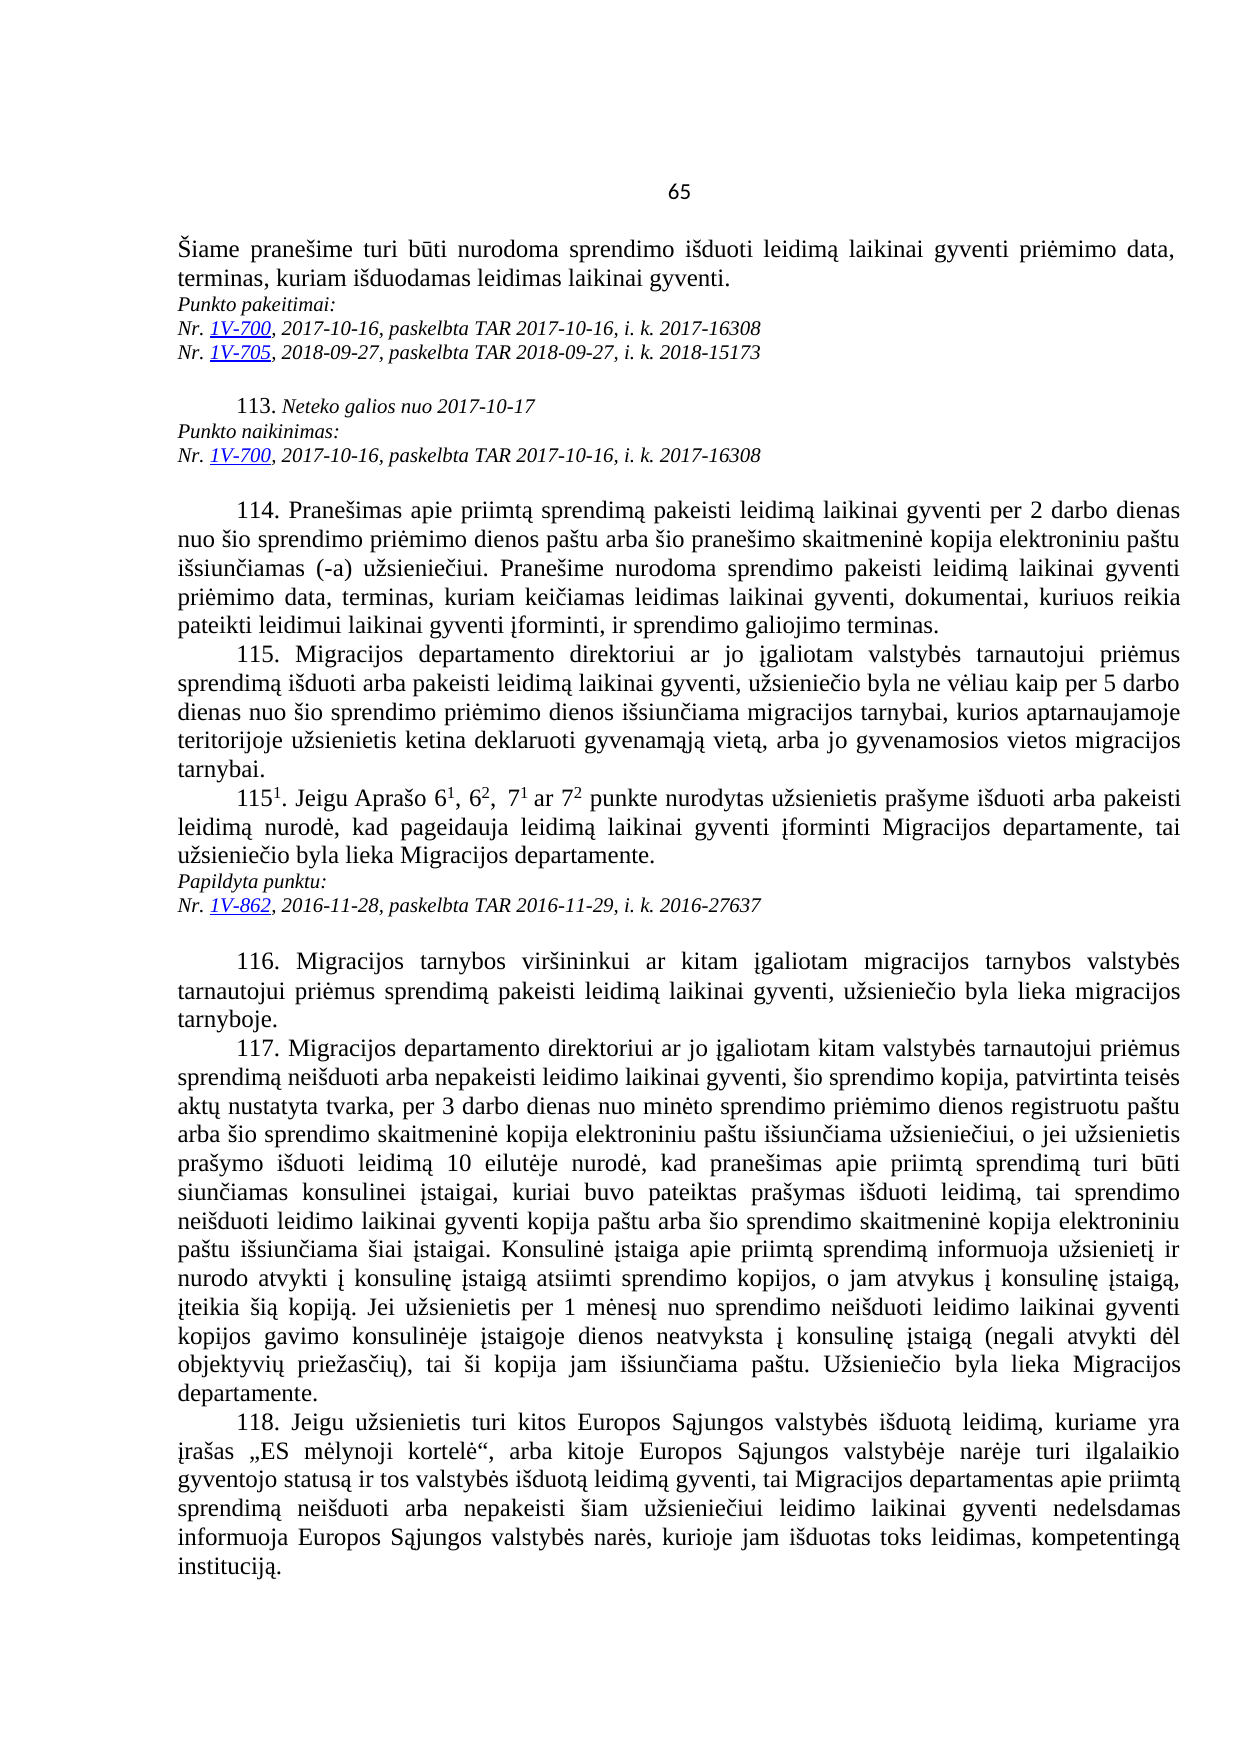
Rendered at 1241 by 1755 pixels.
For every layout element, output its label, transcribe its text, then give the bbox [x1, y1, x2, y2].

text Nr. 1V-700, 2017-10-16, paskelbta TAR 2017-10-16, i. k. 2017-16308 [177, 316, 1181, 339]
text Nr. 1V-862, 2016-11-28, paskelbta TAR 2016-11-29, i. k. 2016-27637 [177, 893, 1181, 917]
text 113. Neteko galios nuo 2017-10-17 [177, 392, 1181, 419]
text Punkto pakeitimai: [177, 291, 1181, 316]
text Papildyta punktu: [177, 869, 1181, 893]
text Nr. 1V-705, 2018-09-27, paskelbta TAR 2018-09-27, i. k. 2018-15173 [177, 339, 1181, 364]
text 118. Jeigu užsienietis turi kitos Europos Sąjungos valstybės išduotą leidimą, kuriame yra įrašas „ES mėlynoji kortelė“, arba kitoje Europos Sąjungos valstybėje narėje turi ilgalaikio gyventojo statusą ir tos valstybės išduotą leidimą gyventi, tai Migracijos departamentas apie priimtą sprendimą neišduoti arba nepakeisti šiam užsieniečiui leidimo laikinai gyventi nedelsdamas informuoja Europos Sąjungos valstybės narės, kurioje jam išduotas toks leidimas, kompetentingą instituciją. [177, 1407, 1181, 1579]
text Punkto naikinimas: [177, 419, 1181, 443]
text 1151. Jeigu Aprašo 61, 62, 71 ar 72 punkte nurodytas užsienietis prašyme išduoti arba pakeisti leidimą nurodė, kad pageidauja leidimą laikinai gyventi įforminti Migracijos departamente, tai užsieniečio byla lieka Migracijos departamente. [177, 783, 1181, 869]
text 117. Migracijos departamento direktoriui ar jo įgaliotam kitam valstybės tarnautojui priėmus sprendimą neišduoti arba nepakeisti leidimo laikinai gyventi, šio sprendimo kopija, patvirtinta teisės aktų nustatyta tvarka, per 3 darbo dienas nuo minėto sprendimo priėmimo dienos registruotu paštu arba šio sprendimo skaitmeninė kopija elektroniniu paštu išsiunčiama užsieniečiui, o jei užsienietis prašymo išduoti leidimą 10 eilutėje nurodė, kad pranešimas apie priimtą sprendimą turi būti siunčiamas konsulinei įstaigai, kuriai buvo pateiktas prašymas išduoti leidimą, tai sprendimo neišduoti leidimo laikinai gyventi kopija paštu arba šio sprendimo skaitmeninė kopija elektroniniu paštu išsiunčiama šiai įstaigai. Konsulinė įstaiga apie priimtą sprendimą informuoja užsienietį ir nurodo atvykti į konsulinę įstaigą atsiimti sprendimo kopijos, o jam atvykus į konsulinę įstaigą, įteikia šią kopiją. Jei užsienietis per 1 mėnesį nuo sprendimo neišduoti leidimo laikinai gyventi kopijos gavimo konsulinėje įstaigoje dienos neatvyksta į konsulinę įstaigą (negali atvykti dėl objektyvių priežasčių), tai ši kopija jam išsiunčiama paštu. Užsieniečio byla lieka Migracijos departamente. [177, 1033, 1181, 1407]
text Šiame pranešime turi būti nurodoma sprendimo išduoti leidimą laikinai gyventi priėmimo data, terminas, kuriam išduodamas leidimas laikinai gyventi. [177, 234, 1175, 291]
text 116. Migracijos tarnybos viršininkui ar kitam įgaliotam migracijos tarnybos valstybės tarnautojui priėmus sprendimą pakeisti leidimą laikinai gyventi, užsieniečio byla lieka migracijos tarnyboje. [177, 946, 1181, 1033]
text 115. Migracijos departamento direktoriui ar jo įgaliotam valstybės tarnautojui priėmus sprendimą išduoti arba pakeisti leidimą laikinai gyventi, užsieniečio byla ne vėliau kaip per 5 darbo dienas nuo šio sprendimo priėmimo dienos išsiunčiama migracijos tarnybai, kurios aptarnaujamoje teritorijoje užsienietis ketina deklaruoti gyvenamąją vietą, arba jo gyvenamosios vietos migracijos tarnybai. [177, 639, 1181, 783]
text Nr. 1V-700, 2017-10-16, paskelbta TAR 2017-10-16, i. k. 2017-16308 [177, 443, 1181, 467]
text 114. Pranešimas apie priimtą sprendimą pakeisti leidimą laikinai gyventi per 2 darbo dienas nuo šio sprendimo priėmimo dienos paštu arba šio pranešimo skaitmeninė kopija elektroniniu paštu išsiunčiamas (-a) užsieniečiui. Pranešime nurodoma sprendimo pakeisti leidimą laikinai gyventi priėmimo data, terminas, kuriam keičiamas leidimas laikinai gyventi, dokumentai, kuriuos reikia pateikti leidimui laikinai gyventi įforminti, ir sprendimo galiojimo terminas. [177, 496, 1181, 639]
